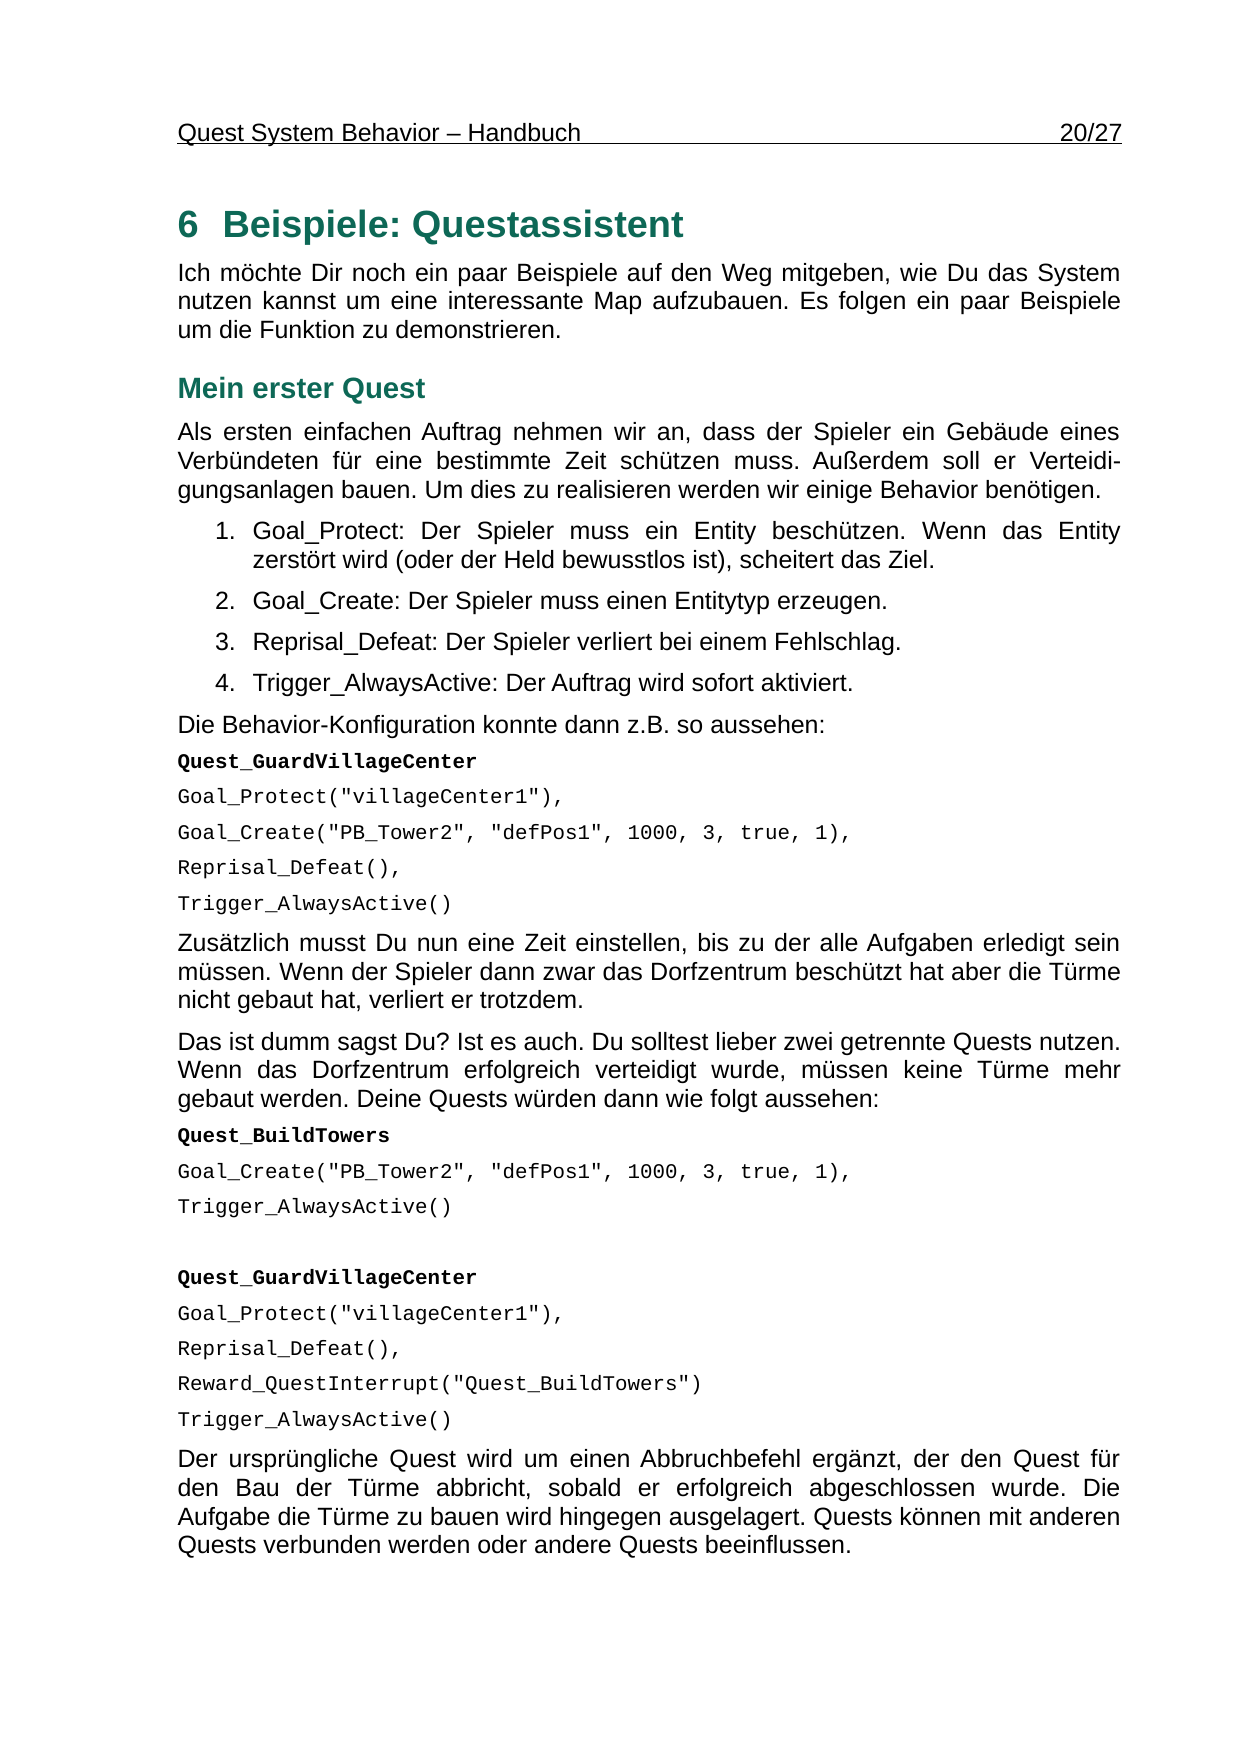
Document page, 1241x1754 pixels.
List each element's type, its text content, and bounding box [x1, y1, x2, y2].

text Reprisal_Defeat(), [177, 857, 1122, 881]
text Goal_Protect("villageCenter1"), [177, 786, 1122, 810]
text Zusätzlich musst Du nun eine Zeit einstellen, bis zu der alle Aufgaben erledigt sein müssen. Wenn der Spieler dann zwar das Dorfzentrum beschützt hat aber die Türme nicht gebaut hat, verliert er trotzdem. [177, 928, 1122, 1014]
text Reprisal_Defeat(), [177, 1338, 1122, 1362]
list Trigger_AlwaysActive: Der Auftrag wird sofort aktiviert. [215, 668, 1122, 697]
text Quest_GuardVillageCenter [177, 751, 1122, 774]
text Das ist dumm sagst Du? Ist es auch. Du solltest lieber zwei getrennte Quests nutzen. Wenn das Dorfzentrum erfolgreich verteidigt wurde, müssen keine Türme mehr gebaut werden. Deine Quests würden dann wie folgt aussehen: [177, 1027, 1122, 1113]
list Goal_Create: Der Spieler muss einen Entitytyp erzeugen. [215, 586, 1122, 614]
list Reprisal_Defeat: Der Spieler verliert bei einem Fehlschlag. [215, 627, 1122, 656]
subtitle Mein erster Quest [177, 371, 1122, 404]
text Goal_Create("PB_Tower2", "defPos1", 1000, 3, true, 1), [177, 822, 1122, 845]
list Goal_Protect: Der Spieler muss ein Entity beschützen. Wenn das Entity zerstört wird (oder der Held bewusstlos ist), scheitert das Ziel. [215, 516, 1122, 573]
text Ich möchte Dir noch ein paar Beispiele auf den Weg mitgeben, wie Du das System nutzen kannst um eine interessante Map aufzubauen. Es folgen ein paar Beispiele um die Funktion zu demonstrieren. [177, 257, 1122, 344]
text Als ersten einfachen Auftrag nehmen wir an, dass der Spieler ein Gebäude eines Verbündeten für eine bestimmte Zeit schützen muss. Außerdem soll er Verteidi-gungsanlagen bauen. Um dies zu realisieren werden wir einige Behavior benötigen. [177, 417, 1122, 503]
text Reward_QuestInterrupt("Quest_BuildTowers") [177, 1373, 1122, 1397]
text Trigger_AlwaysActive() [177, 892, 1122, 916]
text Die Behavior-Konfiguration konnte dann z.B. so aussehen: [177, 709, 1122, 738]
text Quest_GuardVillageCenter [177, 1267, 1122, 1291]
text Goal_Protect("villageCenter1"), [177, 1302, 1122, 1326]
text Goal_Create("PB_Tower2", "defPos1", 1000, 3, true, 1), [177, 1161, 1122, 1184]
text Trigger_AlwaysActive() [177, 1196, 1122, 1220]
text Quest_BuildTowers [177, 1125, 1122, 1149]
subtitle Beispiele: Questassistent [177, 201, 1122, 245]
text Trigger_AlwaysActive() [177, 1409, 1122, 1432]
text Der ursprüngliche Quest wird um einen Abbruchbefehl ergänzt, der den Quest für den Bau der Türme abbricht, sobald er erfolgreich abgeschlossen wurde. Die Aufgabe die Türme zu bauen wird hingegen ausgelagert. Quests können mit anderen Quests verbunden werden oder andere Quests beeinflussen. [177, 1444, 1122, 1559]
